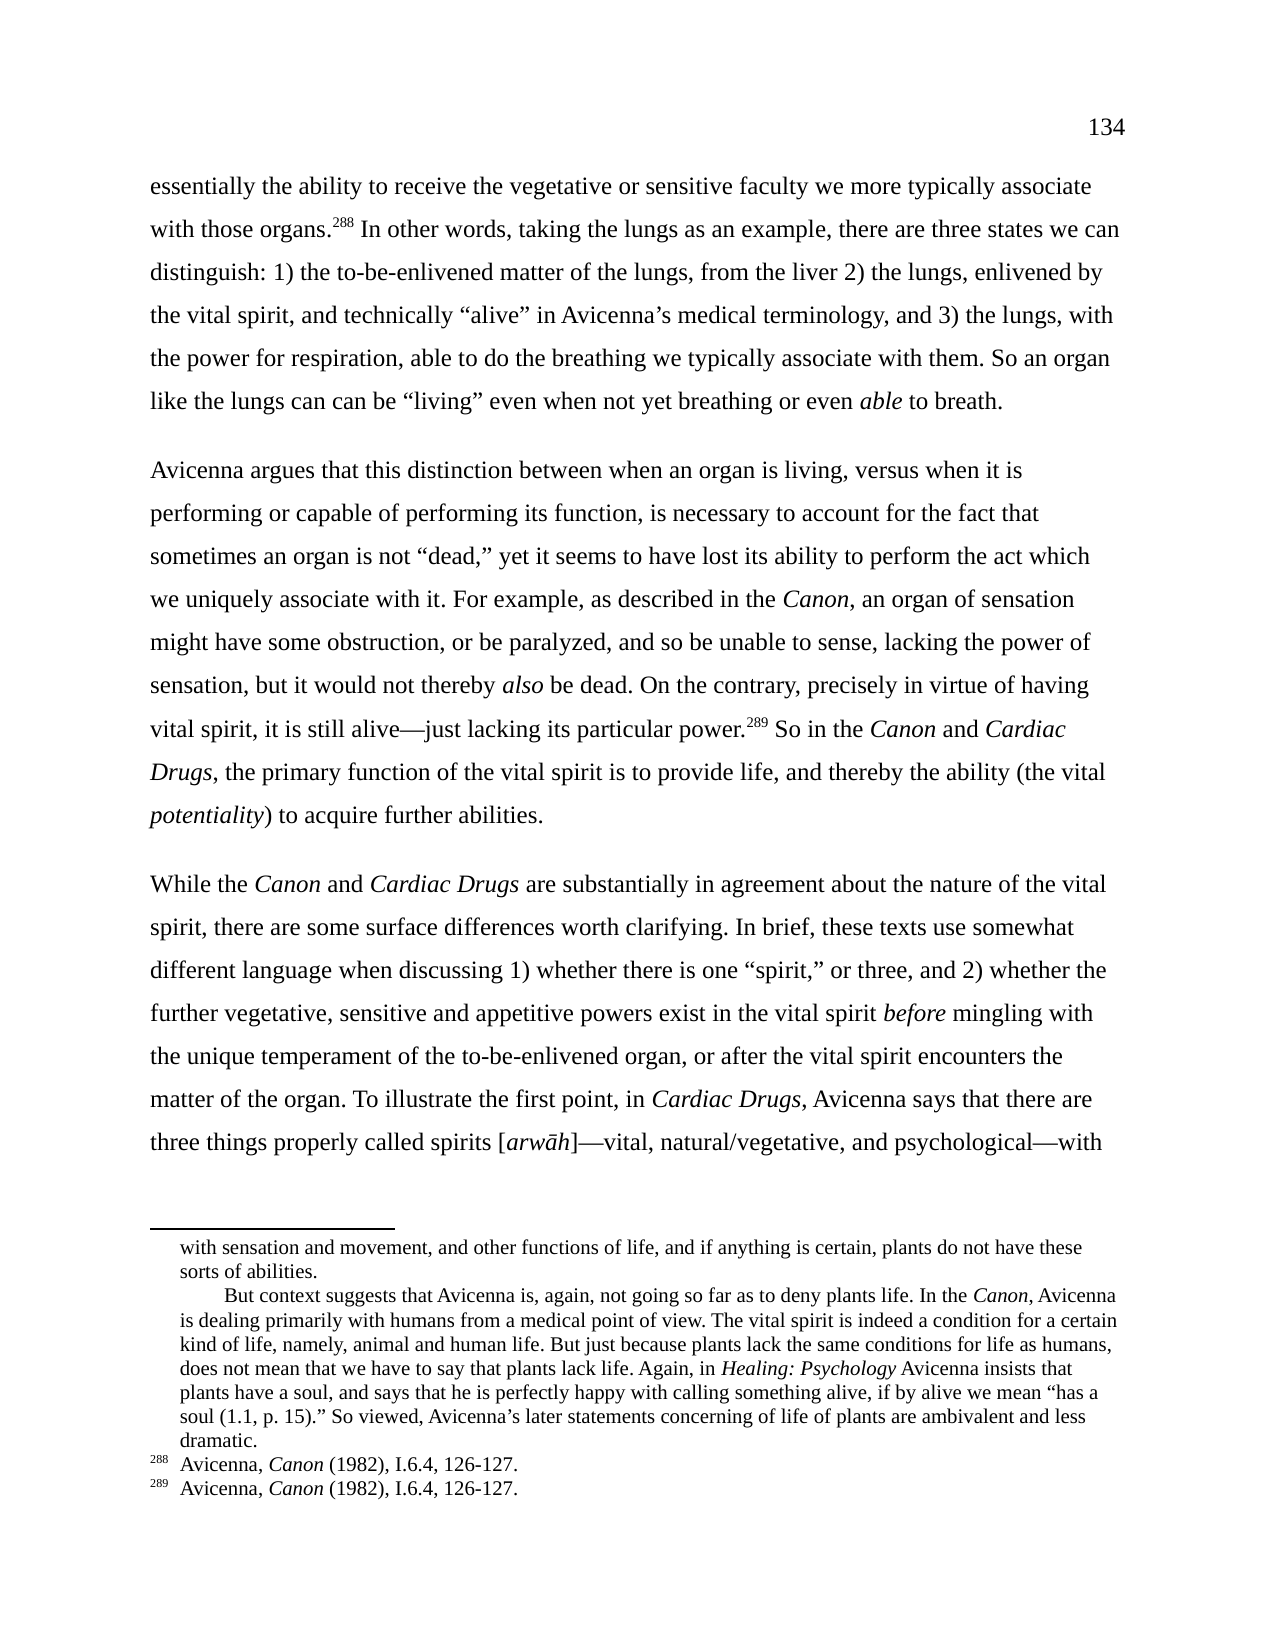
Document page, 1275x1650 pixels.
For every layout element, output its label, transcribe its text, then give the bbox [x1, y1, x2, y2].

text Avicenna argues that this distinction between when an organ is living, versus when it is performing or capable of performing its function, is necessary to account for the fact that sometimes an organ is not “dead,” yet it seems to have lost its ability to perform the act which we uniquely associate with it. For example, as described in the Canon, an organ of sensation might have some obstruction, or be paralyzed, and so be unable to sense, lacking the power of sensation, but it would not thereby also be dead. On the contrary, precisely in virtue of having vital spirit, it is still alive—just lacking its particular power. So in the Canon and Cardiac Drugs, the primary function of the vital spirit is to provide life, and thereby the ability (the vital potentiality) to acquire further abilities. [150, 455, 1125, 829]
text Avicenna, Canon (1982), I.6.4, 126-127. [150, 1452, 1125, 1476]
text While the Canon and Cardiac Drugs are substantially in agreement about the nature of the vital spirit, there are some surface differences worth clarifying. In brief, these texts use somewhat different language when discussing 1) whether there is one “spirit,” or three, and 2) whether the further vegetative, sensitive and appetitive powers exist in the vital spirit before mingling with the unique temperament of the to-be-enlivened organ, or after the vital spirit encounters the matter of the organ. To illustrate the first point, in Cardiac Drugs, Avicenna says that there are three things properly called spirits [arwāh]—vital, natural/vegetative, and psychological—with [150, 869, 1125, 1156]
text with sensation and movement, and other functions of life, and if anything is certain, plants do not have these sorts of abilities. [150, 1235, 1125, 1283]
text essentially the ability to receive the vegetative or sensitive faculty we more typically associate with those organs. In other words, taking the lungs as an example, there are three states we can distinguish: 1) the to-be-enlivened matter of the lungs, from the liver 2) the lungs, enlivened by the vital spirit, and technically “alive” in Avicenna’s medical terminology, and 3) the lungs, with the power for respiration, able to do the breathing we typically associate with them. So an organ like the lungs can can be “living” even when not yet breathing or even able to breath. [150, 171, 1125, 415]
text But context suggests that Avicenna is, again, not going so far as to deny plants life. In the Canon, Avicenna is dealing primarily with humans from a medical point of view. The vital spirit is indeed a condition for a certain kind of life, namely, animal and human life. But just because plants lack the same conditions for life as humans, does not mean that we have to say that plants lack life. Again, in Healing: Psychology Avicenna insists that plants have a soul, and says that he is perfectly happy with calling something alive, if by alive we mean “has a soul (1.1, p. 15).”⁠ So viewed, Avicenna’s later statements concerning of life of plants are ambivalent and less dramatic. [150, 1283, 1125, 1452]
text Avicenna, Canon (1982), I.6.4, 126-127. [150, 1476, 1125, 1500]
